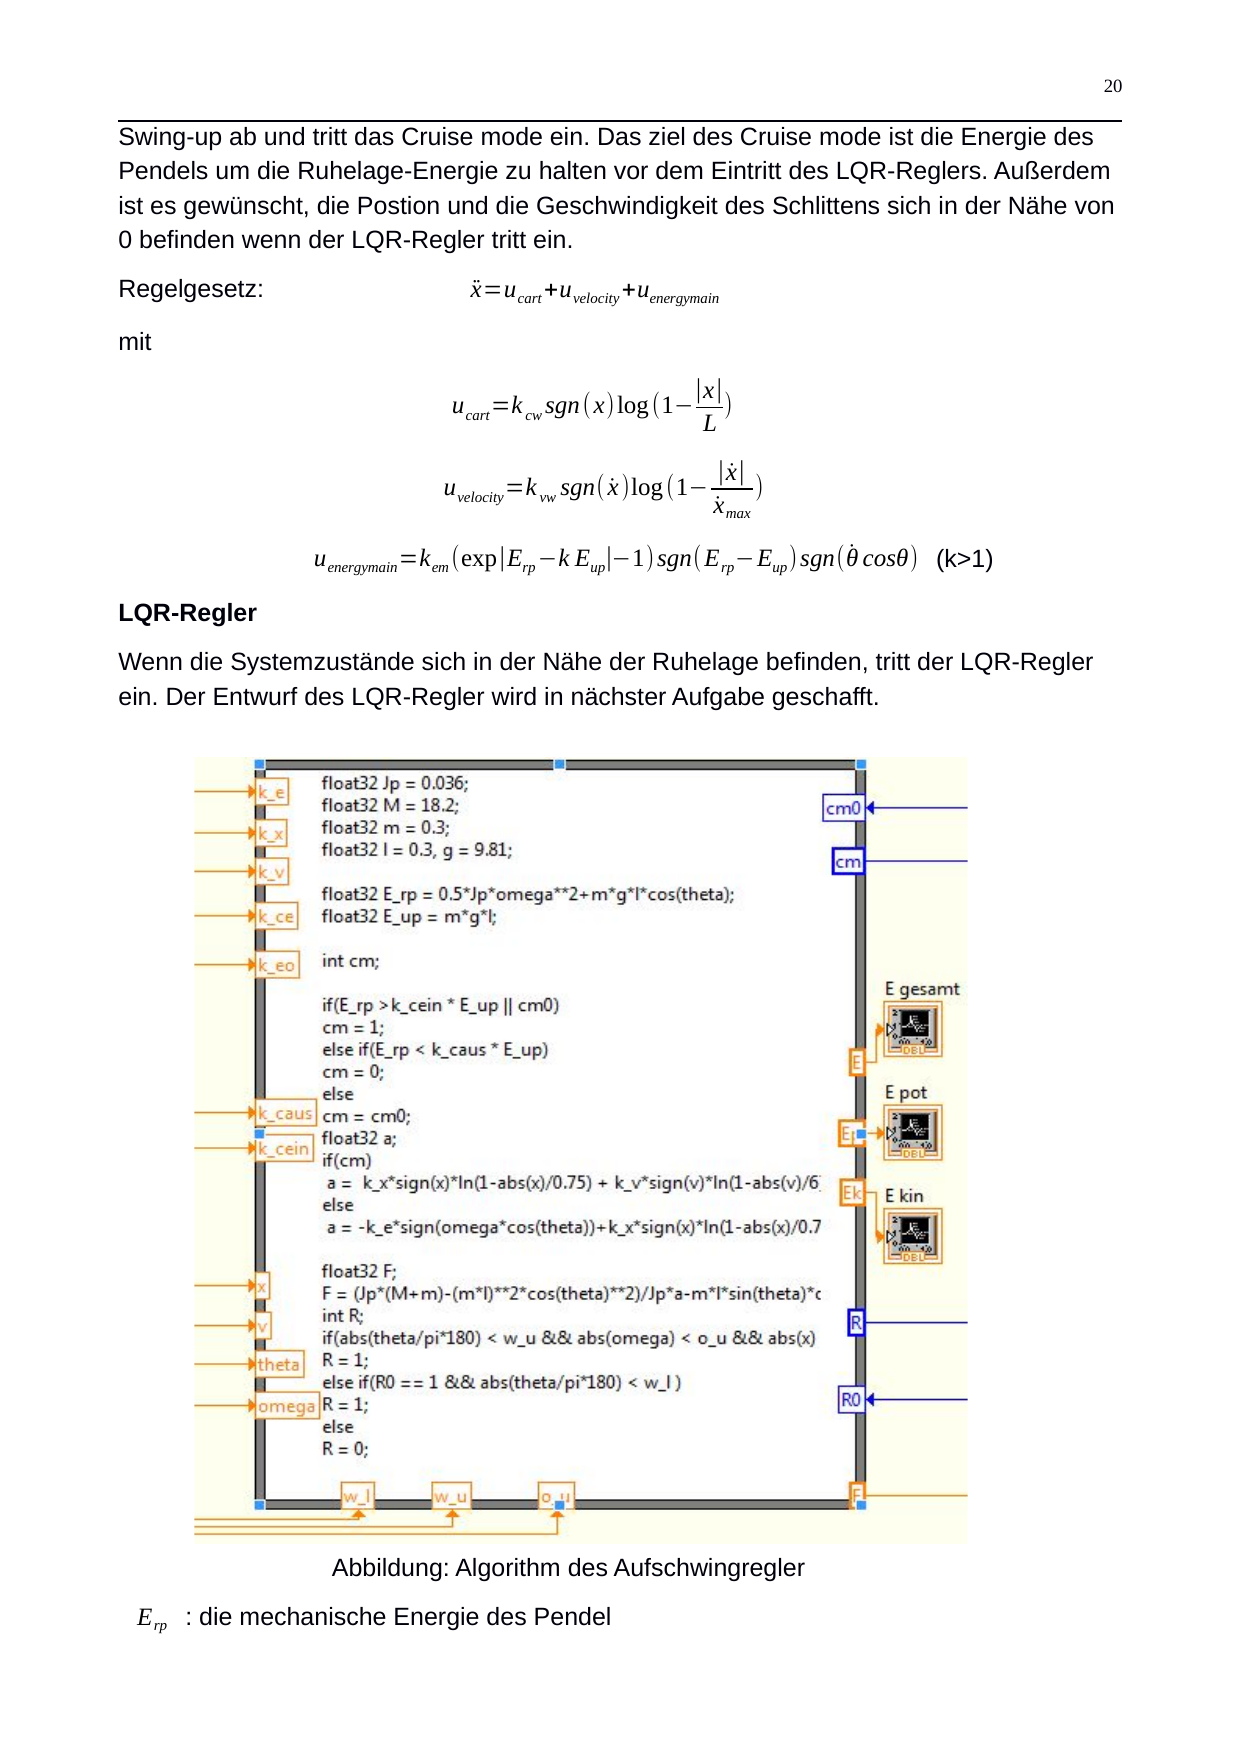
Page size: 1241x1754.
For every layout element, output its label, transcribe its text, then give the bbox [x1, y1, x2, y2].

text : die mechanische Energie des Pendel [118, 1602, 1122, 1634]
text Wenn die Systemzustände sich in der Nähe der Ruhelage befinden, tritt der LQR-Regler ein. Der Entwurf des LQR-Regler wird in nächster Aufgabe geschafft. [118, 647, 1122, 710]
picture [194, 757, 968, 1544]
text LQR-Regler [118, 598, 1122, 627]
text Abbildung: Algorithm des Aufschwingregler [118, 1553, 1122, 1581]
text Regelgesetz: [118, 274, 1122, 307]
text Swing-up ab und tritt das Cruise mode ein. Das ziel des Cruise mode ist die Energie des Pendels um die Ruhelage-Energie zu halten vor dem Eintritt des LQR-Reglers. Außerdem ist es gewünscht, die Postion und die Geschwindigkeit des Schlittens sich in der Nähe von 0 befinden wenn der LQR-Regler tritt ein. [118, 122, 1122, 254]
text mit [118, 327, 1122, 356]
text (k>1) [118, 543, 1122, 577]
